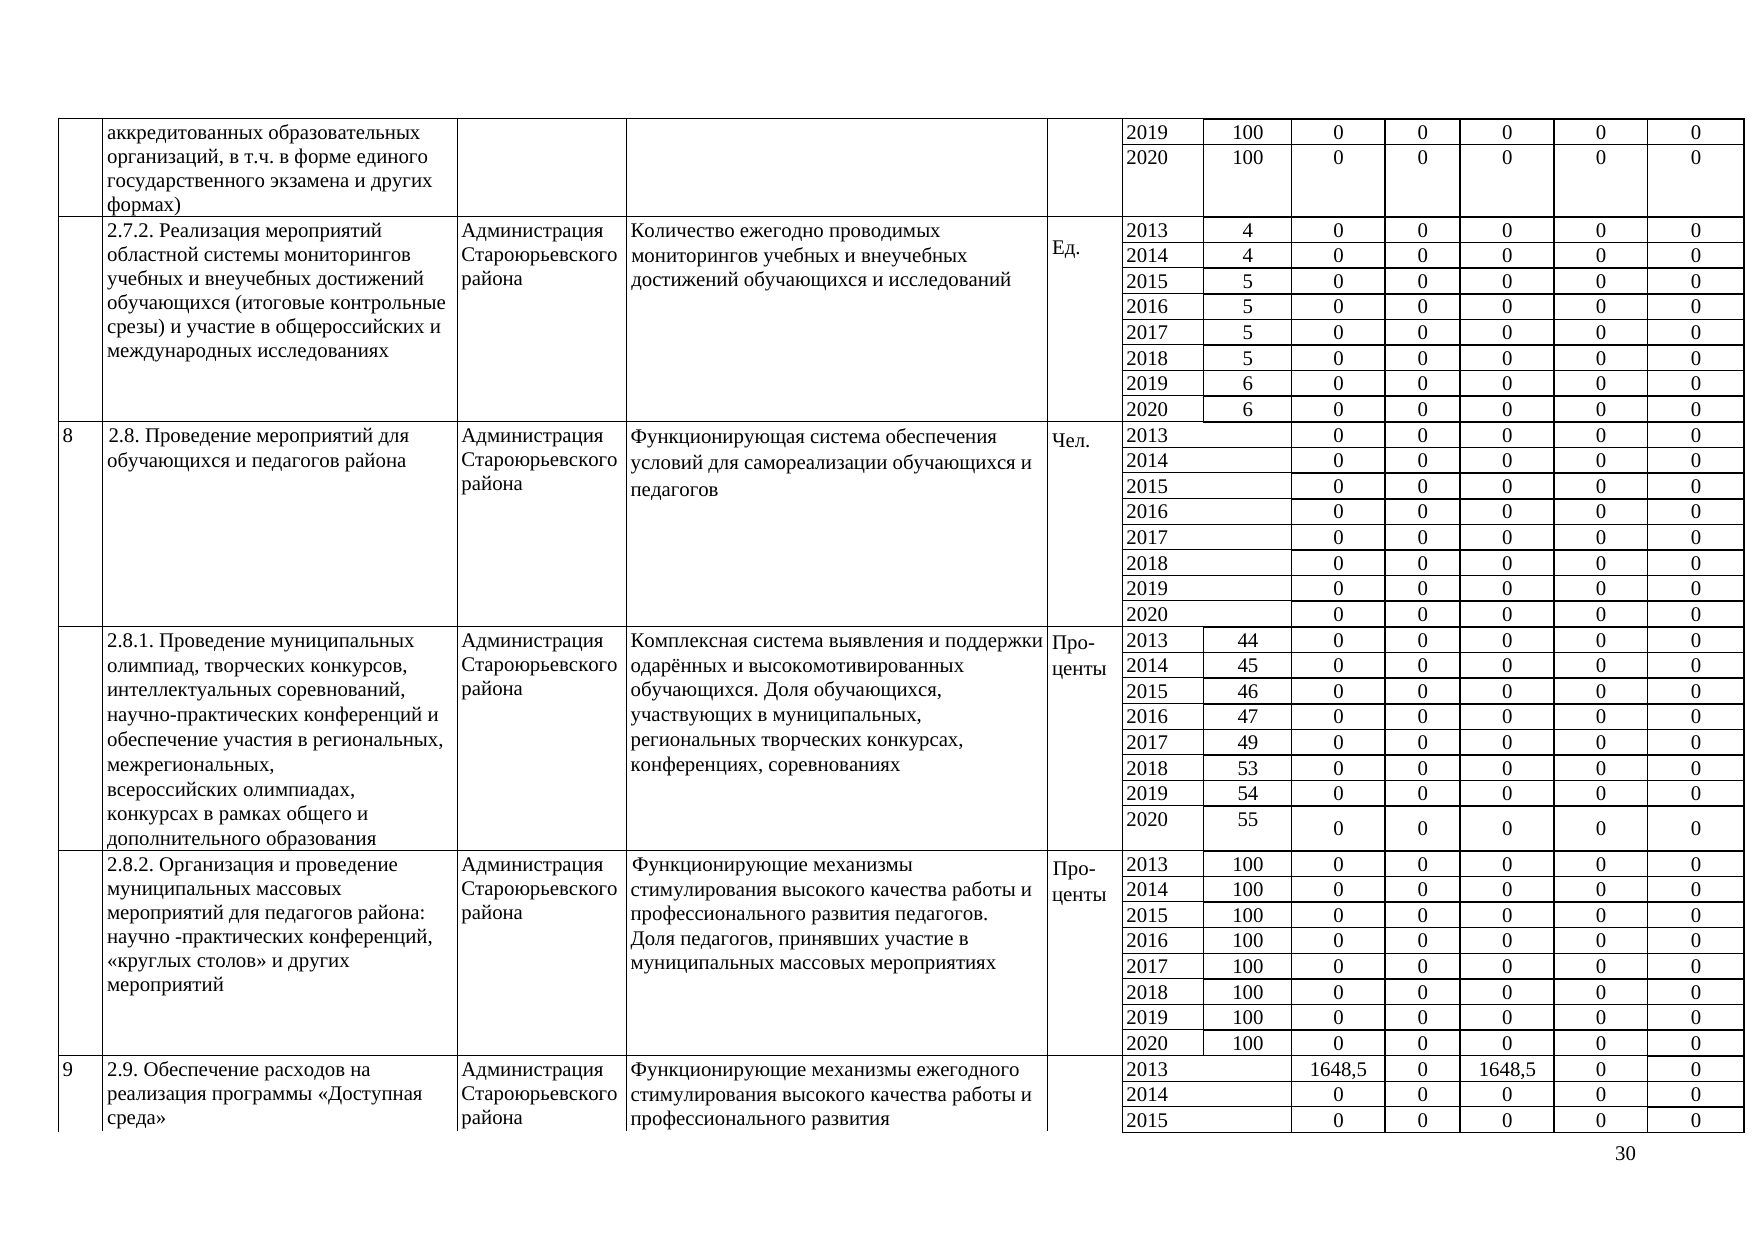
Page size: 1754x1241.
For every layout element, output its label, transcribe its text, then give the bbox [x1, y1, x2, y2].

table_cell 0 [1386, 120, 1459, 144]
table_cell 47 [1204, 705, 1291, 728]
table_cell 2013 [1123, 217, 1203, 242]
table_cell 2015 [1123, 678, 1203, 703]
table_cell 0 [1648, 295, 1743, 318]
table_cell 0 [1555, 730, 1647, 754]
table_cell 2019 [1123, 781, 1203, 805]
table_cell 100 [1204, 852, 1291, 876]
table_cell 0 [1648, 807, 1743, 850]
table_cell 2013 [1123, 851, 1203, 876]
table_cell 0 [1461, 500, 1553, 523]
table_cell 0 [1555, 500, 1647, 523]
table_cell [59, 627, 102, 850]
table_cell 0 [1386, 1082, 1459, 1106]
table_cell 2.9. Обеспечение расходов на реализация программы «Доступная среда» [103, 1056, 457, 1132]
table_cell 0 [1648, 371, 1743, 395]
table_cell 2018 [1123, 345, 1203, 370]
table_cell 0 [1648, 730, 1743, 754]
table_cell 0 [1386, 653, 1459, 677]
table_cell 0 [1555, 243, 1647, 267]
table_cell 0 [1648, 705, 1743, 728]
table_cell 0 [1386, 628, 1459, 652]
table_cell 2018 [1123, 979, 1203, 1004]
table_cell 0 [1386, 980, 1459, 1004]
table_cell 0 [1292, 928, 1384, 952]
table_cell 0 [1461, 1082, 1553, 1106]
table_cell Количество ежегодно проводимых мониторингов учебных и внеучебных достижений обучающихся и исследований [627, 217, 1047, 421]
table_cell Комплексная система выявления и поддержки одарённых и высокомотивированных обучающихся. Доля обучающихся, участвующих в муниципальных, региональных творческих конкурсах, конференциях, соревнованиях [627, 627, 1047, 850]
table_cell 0 [1461, 877, 1553, 901]
table_cell 0 [1555, 551, 1647, 575]
table_cell 0 [1461, 346, 1553, 370]
table_cell 1648,5 [1461, 1056, 1553, 1081]
table_cell 0 [1292, 756, 1384, 780]
table_cell 0 [1555, 1082, 1647, 1106]
table_cell 44 [1204, 628, 1291, 652]
table_cell 0 [1461, 653, 1553, 677]
table_cell аккредитованных образовательных организаций, в т.ч. в форме единого государственного экзамена и других формах) [103, 119, 457, 216]
table_cell 0 [1461, 218, 1553, 242]
table_cell 0 [1461, 269, 1553, 293]
table_cell 0 [1292, 423, 1384, 447]
table_cell 0 [1461, 852, 1553, 876]
table_cell 5 [1204, 269, 1291, 293]
table_cell 0 [1292, 877, 1384, 901]
table_cell 0 [1292, 954, 1384, 978]
table_cell 100 [1204, 145, 1291, 216]
table_cell 2020 [1123, 396, 1203, 421]
table_cell 0 [1292, 243, 1384, 267]
table_cell [458, 119, 626, 216]
table_cell 2014 [1123, 877, 1203, 901]
table_cell 0 [1461, 1107, 1553, 1132]
table_cell 100 [1204, 903, 1291, 927]
table_cell 0 [1555, 474, 1647, 498]
table_cell 0 [1292, 371, 1384, 395]
table_cell 5 [1204, 295, 1291, 318]
table_cell 0 [1555, 145, 1647, 216]
table_cell 45 [1204, 653, 1291, 677]
table_cell 0 [1461, 243, 1553, 267]
table_cell 0 [1386, 474, 1459, 498]
table_cell 2013 [1123, 422, 1291, 447]
table_cell 0 [1386, 781, 1459, 805]
table_cell 2017 [1123, 730, 1203, 754]
table_cell 0 [1648, 756, 1743, 780]
table_cell 0 [1461, 120, 1553, 144]
table_cell [59, 217, 102, 421]
table_cell 2017 [1123, 954, 1203, 978]
table_cell 0 [1292, 903, 1384, 927]
table_cell 0 [1648, 1082, 1743, 1106]
table_cell 0 [1648, 474, 1743, 498]
table_cell 0 [1555, 756, 1647, 780]
table_cell 0 [1555, 903, 1647, 927]
table_cell 0 [1386, 243, 1459, 267]
table_cell Про­центы [1048, 851, 1122, 1055]
table_cell 2014 [1123, 653, 1203, 677]
table_cell 0 [1461, 602, 1553, 626]
table_cell 2018 [1123, 550, 1291, 575]
table_cell 0 [1461, 474, 1553, 498]
table_cell 0 [1648, 954, 1743, 978]
table_cell 0 [1648, 525, 1743, 549]
table_cell 0 [1648, 1108, 1743, 1132]
table_cell 1648,5 [1292, 1056, 1384, 1081]
table_cell 0 [1386, 1056, 1459, 1081]
table_cell 2017 [1123, 525, 1291, 549]
table_cell 0 [1386, 423, 1459, 447]
table_cell 2019 [1123, 371, 1203, 395]
table_cell 0 [1648, 120, 1743, 144]
table_cell 0 [1461, 1031, 1553, 1055]
table_cell 0 [1386, 576, 1459, 600]
table_cell 100 [1204, 928, 1291, 952]
table_cell 0 [1555, 602, 1647, 626]
table_cell 0 [1386, 705, 1459, 728]
table_cell 2014 [1123, 243, 1203, 267]
table_cell 100 [1204, 1031, 1291, 1055]
table_cell 2019 [1123, 576, 1291, 600]
table_cell 0 [1386, 218, 1459, 242]
table_cell Про­центы [1048, 627, 1122, 850]
table_cell [59, 851, 102, 1055]
table_cell 0 [1292, 525, 1384, 549]
table_cell 0 [1648, 1031, 1743, 1055]
table_cell 0 [1555, 120, 1647, 144]
table_cell 0 [1292, 295, 1384, 318]
table_cell 100 [1204, 954, 1291, 978]
table_cell 55 [1204, 807, 1291, 850]
table_cell Функционирующие механизмы ежегодного стимулирования высокого качества работы и профессионального развития [626, 1056, 1048, 1132]
table_cell 0 [1648, 346, 1743, 370]
table_cell 0 [1555, 448, 1647, 472]
table_cell 0 [1292, 980, 1384, 1004]
table_cell 0 [1292, 602, 1384, 626]
table_cell 0 [1461, 628, 1553, 652]
table_cell 0 [1648, 500, 1743, 523]
table_cell 5 [1204, 320, 1291, 344]
table_cell 0 [1386, 730, 1459, 754]
table_cell Чел. [1048, 422, 1122, 626]
table_cell Администрация Староюрьевского района [458, 217, 626, 421]
table_cell 0 [1648, 423, 1743, 447]
table_cell 0 [1461, 1005, 1553, 1029]
table_cell 0 [1555, 295, 1647, 318]
table_cell 0 [1386, 397, 1459, 421]
table_cell 0 [1386, 756, 1459, 780]
table_cell 0 [1292, 807, 1384, 850]
table_cell 0 [1648, 628, 1743, 652]
table_cell 2.8.1. Проведение муниципальных олимпиад, творческих конкурсов, интеллектуальных соревнований, научно-практических конференций и обеспечение участия в региональных, межрегиональных, всероссийских олимпиадах, конкурсах в рамках общего и дополнительного образования [103, 627, 457, 850]
table_cell 0 [1292, 576, 1384, 600]
table_cell 49 [1204, 730, 1291, 754]
table_cell 0 [1648, 679, 1743, 703]
table_cell Администрация Староюрьевского района [458, 851, 626, 1055]
table_cell 2020 [1123, 145, 1203, 216]
table_cell 6 [1204, 397, 1291, 421]
table_cell 2016 [1123, 928, 1203, 952]
table_cell 0 [1648, 243, 1743, 267]
table_cell 6 [1204, 371, 1291, 395]
table_cell 100 [1204, 980, 1291, 1004]
table_cell 0 [1648, 852, 1743, 876]
table_cell 0 [1386, 852, 1459, 876]
table_cell 0 [1461, 954, 1553, 978]
table_cell 0 [1461, 525, 1553, 549]
table_cell 8 [59, 422, 102, 626]
table_cell 0 [1648, 877, 1743, 901]
table_cell 0 [1555, 954, 1647, 978]
table_cell 0 [1292, 551, 1384, 575]
table_cell Администрация Староюрьевского района [457, 1056, 626, 1132]
table_cell 0 [1386, 1031, 1459, 1055]
table_cell Функционирующая система обеспечения условий для самореализации обучающихся и педагогов [627, 422, 1047, 626]
table_cell 0 [1386, 525, 1459, 549]
table_cell 0 [1555, 877, 1647, 901]
table_cell 2019 [1123, 1005, 1203, 1029]
table_cell 0 [1648, 903, 1743, 927]
table_cell 0 [1461, 807, 1553, 850]
table_cell 0 [1461, 705, 1553, 728]
table_cell Администрация Староюрьевского района [458, 422, 626, 626]
table_cell 2020 [1123, 1030, 1203, 1055]
table_cell 0 [1386, 346, 1459, 370]
table_cell 0 [1292, 145, 1384, 216]
table_cell 0 [1461, 679, 1553, 703]
table_cell 54 [1204, 781, 1291, 805]
table_cell 0 [1292, 705, 1384, 728]
table_cell 2.8. Проведение мероприятий для обучающихся и педагогов района [103, 422, 457, 626]
table_cell 0 [1386, 320, 1459, 344]
table_cell 0 [1461, 145, 1553, 216]
table_cell 46 [1204, 679, 1291, 703]
table_cell 0 [1648, 269, 1743, 293]
table_cell 0 [1555, 980, 1647, 1004]
table_cell 0 [1292, 1005, 1384, 1029]
table_cell 2019 [1123, 119, 1203, 144]
table_cell 0 [1648, 653, 1743, 677]
table_cell 0 [1386, 807, 1459, 850]
table_cell 0 [1292, 1031, 1384, 1055]
table_cell 2013 [1123, 1056, 1291, 1081]
table_cell 2015 [1123, 1107, 1291, 1132]
table_cell 9 [59, 1056, 103, 1132]
table_cell 0 [1386, 269, 1459, 293]
table_cell Администрация Староюрьевского района [458, 627, 626, 850]
table_cell 0 [1292, 397, 1384, 421]
table_cell 0 [1386, 954, 1459, 978]
table_cell 0 [1555, 1005, 1647, 1029]
table_cell 0 [1555, 320, 1647, 344]
table_cell 0 [1555, 807, 1647, 850]
table_cell 0 [1386, 1005, 1459, 1029]
table_cell 0 [1292, 500, 1384, 523]
table_cell 2015 [1123, 473, 1291, 498]
table_cell 0 [1386, 928, 1459, 952]
table_cell 2015 [1123, 902, 1203, 927]
table_cell [627, 119, 1047, 216]
table_cell 2017 [1123, 320, 1203, 344]
table_cell [59, 119, 102, 216]
table_cell 2015 [1123, 268, 1203, 293]
table_cell 0 [1555, 852, 1647, 876]
table_cell 0 [1555, 397, 1647, 421]
table_cell 0 [1386, 551, 1459, 575]
table_cell 2020 [1123, 601, 1291, 626]
table_cell 0 [1386, 1107, 1459, 1132]
table_cell 0 [1648, 1005, 1743, 1029]
table_cell 0 [1292, 218, 1384, 242]
table_cell 2016 [1123, 499, 1291, 523]
table_cell 0 [1648, 397, 1743, 421]
table_cell 0 [1648, 320, 1743, 344]
table_cell 2.8.2. Организация и проведение муниципальных массовых мероприятий для педагогов района: научно -практических конференций, «круглых столов» и других мероприятий [103, 851, 457, 1055]
table_cell 0 [1292, 1107, 1384, 1132]
table_cell 0 [1292, 474, 1384, 498]
table_cell 2013 [1123, 627, 1203, 652]
table_cell 0 [1461, 781, 1553, 805]
table_cell 0 [1461, 320, 1553, 344]
table_cell 4 [1204, 218, 1291, 242]
table_cell Функционирующие механизмы стимулирования высокого качества работы и профессионального развития педагогов. Доля педагогов, принявших участие в муниципальных массовых мероприятиях [627, 851, 1047, 1055]
table_cell 0 [1292, 448, 1384, 472]
table_cell 0 [1386, 877, 1459, 901]
table_cell 0 [1555, 269, 1647, 293]
table_cell 2020 [1123, 806, 1203, 850]
table_cell 0 [1648, 781, 1743, 805]
table_cell 0 [1292, 346, 1384, 370]
table_cell 2016 [1123, 704, 1203, 728]
table_cell 0 [1292, 679, 1384, 703]
table_cell 0 [1461, 551, 1553, 575]
table_cell 0 [1292, 852, 1384, 876]
table_cell 0 [1555, 705, 1647, 728]
table_cell 0 [1461, 730, 1553, 754]
table_cell 0 [1555, 525, 1647, 549]
table_cell 0 [1292, 653, 1384, 677]
table_cell 2018 [1123, 755, 1203, 780]
table_cell 0 [1648, 928, 1743, 952]
table_cell 0 [1461, 448, 1553, 472]
table_cell 0 [1555, 576, 1647, 600]
table_cell 0 [1555, 928, 1647, 952]
table_cell 0 [1648, 448, 1743, 472]
table_cell [1048, 1056, 1122, 1132]
table_cell 0 [1386, 679, 1459, 703]
table_cell 2014 [1123, 1082, 1291, 1106]
table_cell 0 [1386, 145, 1459, 216]
table_cell Ед. [1048, 217, 1122, 421]
table_cell 0 [1648, 576, 1743, 600]
table_cell 0 [1648, 551, 1743, 575]
table_cell 2.7.2. Реализация мероприятий областной системы мониторингов учебных и внеучебных достижений обучающихся (итоговые контрольные срезы) и участие в общероссийских и международных исследованиях [103, 217, 457, 421]
table_cell 0 [1555, 653, 1647, 677]
table_cell 0 [1555, 1056, 1647, 1081]
table_cell 0 [1555, 781, 1647, 805]
table_cell 0 [1292, 120, 1384, 144]
table_cell 0 [1461, 903, 1553, 927]
table_cell 0 [1461, 371, 1553, 395]
table_cell 0 [1292, 1082, 1384, 1106]
table_cell 100 [1204, 877, 1291, 901]
table_cell 0 [1555, 423, 1647, 447]
table_cell 0 [1648, 980, 1743, 1004]
table_cell 0 [1461, 980, 1553, 1004]
table_cell 2014 [1123, 448, 1291, 472]
table_cell 0 [1555, 1107, 1647, 1132]
table_cell 5 [1204, 346, 1291, 370]
table_cell 100 [1204, 120, 1291, 144]
table_cell 0 [1292, 269, 1384, 293]
table_cell 0 [1555, 346, 1647, 370]
table_cell 0 [1461, 397, 1553, 421]
table_cell 0 [1648, 218, 1743, 242]
table_cell 0 [1461, 576, 1553, 600]
table_cell 0 [1461, 756, 1553, 780]
table_cell 100 [1204, 1005, 1291, 1029]
table_cell 53 [1204, 756, 1291, 780]
table_cell 0 [1648, 602, 1743, 626]
table_cell 2016 [1123, 294, 1203, 318]
table_cell [1048, 119, 1122, 216]
table_cell 0 [1292, 781, 1384, 805]
table_cell 0 [1386, 500, 1459, 523]
table_cell 0 [1555, 218, 1647, 242]
table_cell 0 [1461, 928, 1553, 952]
table_cell 0 [1386, 371, 1459, 395]
table_cell 0 [1386, 295, 1459, 318]
table_cell 0 [1386, 448, 1459, 472]
table_cell 0 [1555, 371, 1647, 395]
table_cell 0 [1386, 602, 1459, 626]
table_cell 0 [1555, 1031, 1647, 1055]
table_cell 0 [1292, 320, 1384, 344]
table_cell 0 [1555, 628, 1647, 652]
table_cell 0 [1648, 145, 1743, 216]
table_cell 0 [1648, 1057, 1743, 1081]
table_cell 0 [1292, 628, 1384, 652]
table_cell 0 [1292, 730, 1384, 754]
table_cell 0 [1555, 679, 1647, 703]
table_cell 0 [1461, 423, 1553, 447]
table_cell 4 [1204, 243, 1291, 267]
table_cell 0 [1461, 295, 1553, 318]
table_cell 0 [1386, 903, 1459, 927]
